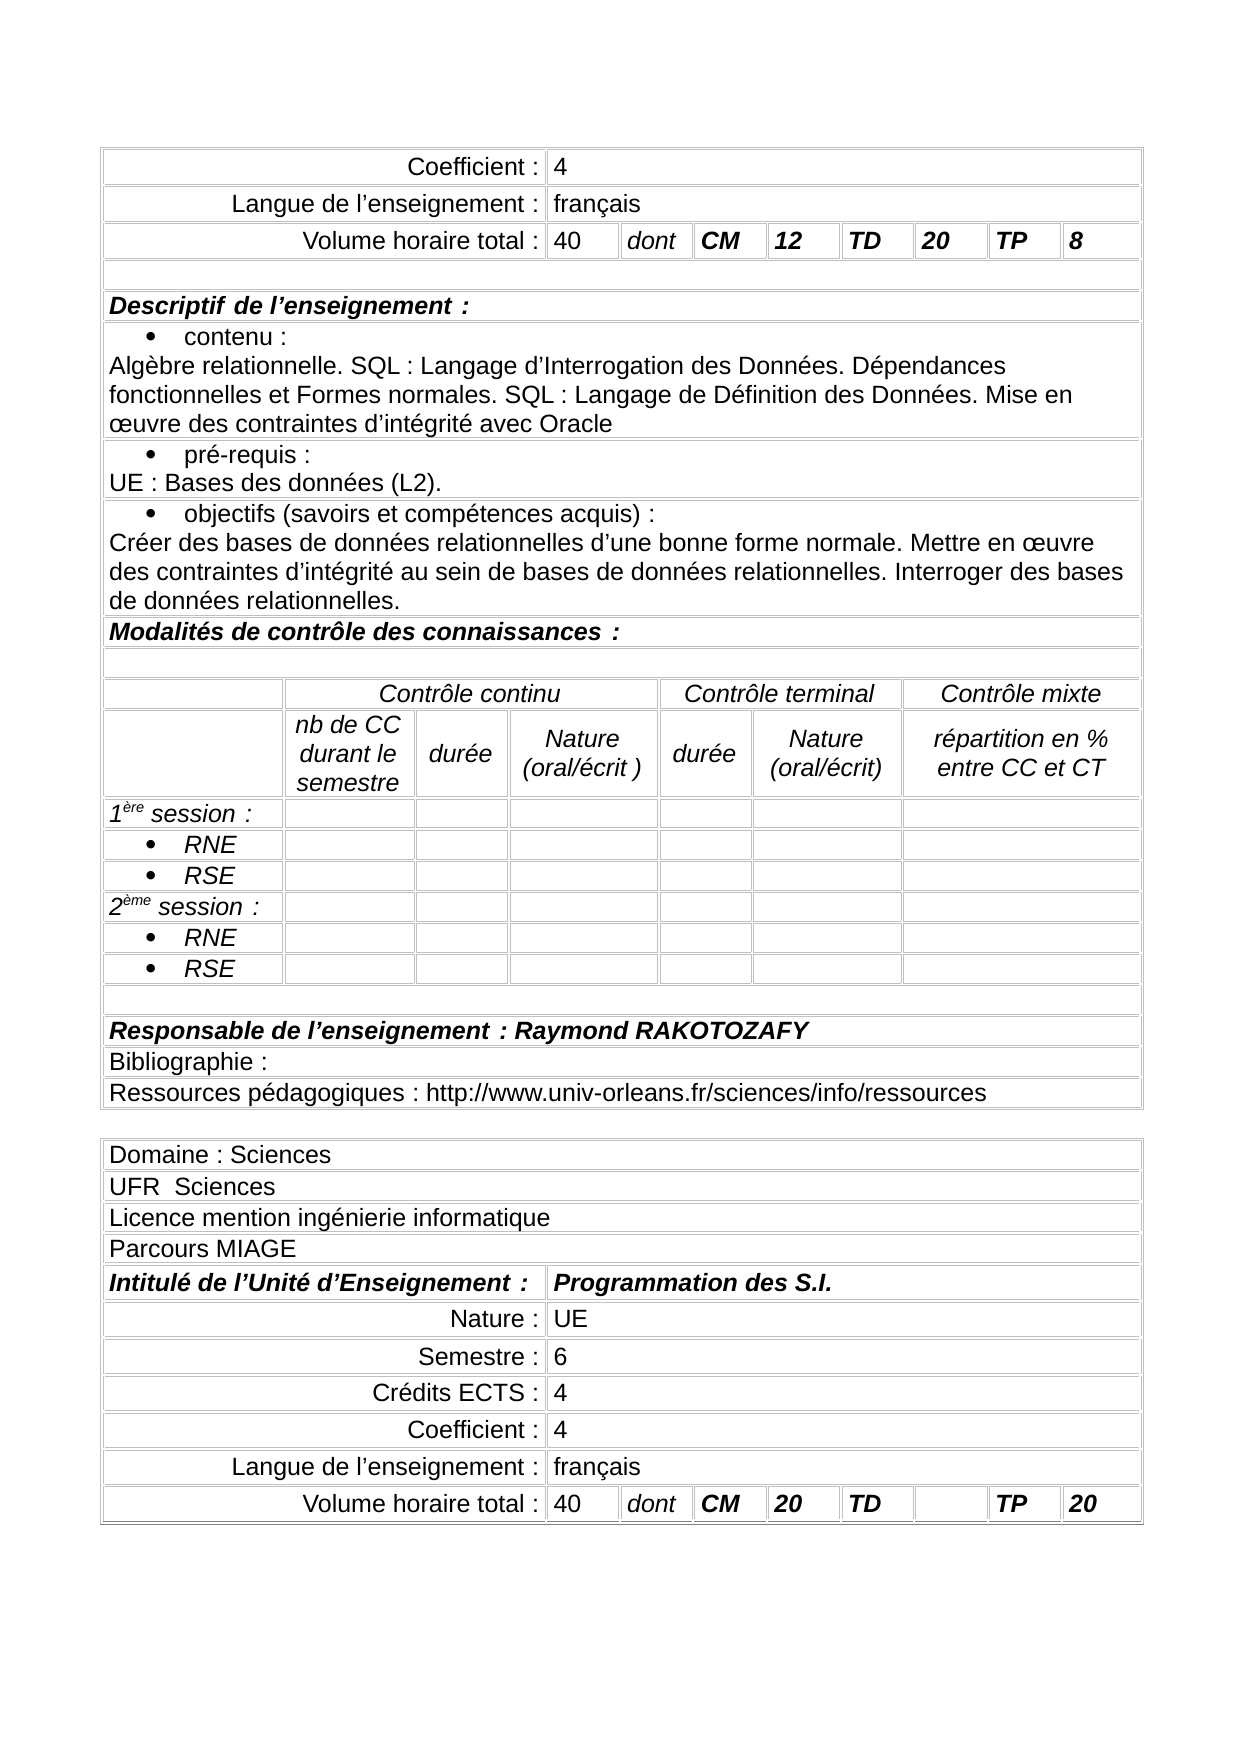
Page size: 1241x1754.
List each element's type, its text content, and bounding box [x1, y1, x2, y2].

table_cell [511, 800, 657, 827]
table_cell dont [622, 224, 692, 258]
table_cell [286, 924, 414, 952]
table_cell [902, 796, 1142, 827]
table_cell Bibliographie : [102, 1045, 1142, 1076]
table_cell [902, 952, 1142, 983]
table_cell [102, 258, 1142, 289]
table_header Domaine : Sciences [104, 1141, 1141, 1169]
table_cell [754, 800, 901, 827]
table_cell [417, 800, 507, 827]
table_cell [417, 955, 507, 983]
table_cell [417, 862, 507, 889]
table_cell [754, 955, 901, 983]
table_cell Semestre : [102, 1336, 546, 1373]
table_cell RSE [102, 952, 283, 983]
table_cell [286, 831, 414, 858]
table_cell Programmation des S.I. [546, 1262, 1142, 1299]
table_cell TP [990, 224, 1060, 258]
table_cell TP [988, 1485, 1062, 1521]
table_cell [904, 921, 1142, 952]
table_cell Nature (oral/écrit ) [511, 711, 657, 796]
table_cell Contrôle continu [286, 680, 657, 708]
table_cell pré-requis : UE : Bases des données (L2). [102, 437, 1142, 497]
table_cell Modalités de contrôle des connaissances : [102, 615, 1142, 646]
table_cell RNE [102, 921, 282, 952]
table_cell 20 [1062, 1484, 1142, 1521]
table_cell Contrôle terminal [661, 680, 901, 708]
table_cell [904, 890, 1142, 921]
table_cell dont [620, 1487, 693, 1521]
table_cell Ressources pédagogiques : http://www.univ-orleans.fr/sciences/info/ressources [102, 1076, 1142, 1107]
table_cell [902, 827, 1142, 858]
table_cell 20 [916, 224, 987, 258]
table_cell TD [843, 224, 913, 258]
table_cell [511, 831, 657, 858]
table_cell durée [417, 711, 507, 796]
table_cell Coefficient : [102, 148, 546, 184]
table_cell [754, 831, 901, 858]
table_cell [904, 859, 1142, 889]
table_cell contenu : Algèbre relationnelle. SQL : Langage d’Interrogation des Données. Dépendances fonctionnelles et Formes normales. SQL : Langage de Définition des Données. Mise en œuvre des contraintes d’intégrité avec Oracle [102, 320, 1142, 437]
table_cell 6 [546, 1336, 1142, 1373]
table_cell Volume horaire total : [102, 1484, 546, 1521]
table_cell 4 [546, 148, 1142, 184]
table_cell 12 [769, 224, 839, 258]
table_cell TD [841, 1487, 914, 1521]
table_cell RSE [102, 859, 282, 889]
table_cell [511, 893, 657, 921]
table_cell [661, 924, 751, 952]
table_cell [661, 893, 751, 921]
table_cell [511, 955, 657, 983]
table_cell 4 [546, 1410, 1142, 1447]
table_cell Intitulé de l’Unité d’Enseignement : [102, 1262, 546, 1299]
table_cell CM [693, 1485, 767, 1521]
table_cell 4 [546, 1373, 1142, 1410]
table_cell [286, 800, 414, 827]
table_cell [286, 955, 414, 983]
table_cell Parcours MIAGE [102, 1231, 1142, 1262]
table_cell UE [546, 1299, 1142, 1336]
table_cell RNE [102, 827, 283, 858]
table_cell Nature (oral/écrit) [754, 711, 901, 796]
table_cell [417, 831, 507, 858]
table_cell Crédits ECTS : [102, 1373, 546, 1410]
table_cell [661, 831, 751, 858]
table_cell Nature : [102, 1299, 546, 1336]
table_cell objectifs (savoirs et compétences acquis) : Créer des bases de données relationnelles d’une bonne forme normale. Mettre en œuvre des contraintes d’intégrité au sein de bases de données relationnelles. Interroger des bases de données relationnelles. [102, 497, 1142, 614]
table_cell répartition en % entre CC et CT [902, 708, 1142, 796]
table_cell français [546, 1447, 1142, 1484]
table_cell 40 [546, 1484, 619, 1521]
table_cell Langue de l’enseignement : [102, 184, 546, 221]
table_cell [754, 924, 901, 952]
table_cell Contrôle mixte [904, 677, 1142, 708]
table_cell [286, 893, 414, 921]
table_cell [417, 924, 507, 952]
table_cell [661, 800, 751, 827]
table_cell [914, 1485, 988, 1521]
table_cell [511, 862, 657, 889]
table_cell [286, 862, 414, 889]
table_cell [661, 862, 751, 889]
table_cell [417, 893, 507, 921]
table_cell nb de CC durant le semestre [286, 711, 414, 796]
table_cell Descriptif de l’enseignement : [102, 289, 1142, 320]
table_cell [511, 924, 657, 952]
table_cell 1ère session : [102, 796, 283, 827]
table_cell 8 [1062, 221, 1142, 258]
table_cell [102, 983, 1142, 1014]
table_cell français [546, 184, 1142, 221]
table_cell Langue de l’enseignement : [102, 1447, 546, 1484]
table_cell Licence mention ingénierie informatique [102, 1200, 1142, 1231]
table_cell 20 [767, 1485, 841, 1521]
table_cell durée [661, 711, 751, 796]
table_cell Volume horaire total : [102, 221, 546, 258]
table_cell [754, 862, 901, 889]
table_cell [661, 955, 751, 983]
table_cell UFR Sciences [102, 1169, 1142, 1200]
table_cell CM [695, 224, 766, 258]
table_cell [102, 708, 283, 796]
table_cell [102, 677, 282, 708]
table_cell Coefficient : [102, 1410, 546, 1447]
table_cell [754, 893, 901, 921]
table_cell [102, 646, 1142, 677]
table_cell 40 [548, 224, 618, 258]
table_cell 2ème session : [102, 890, 282, 921]
table_cell Responsable de l’enseignement : Raymond RAKOTOZAFY [102, 1014, 1142, 1045]
